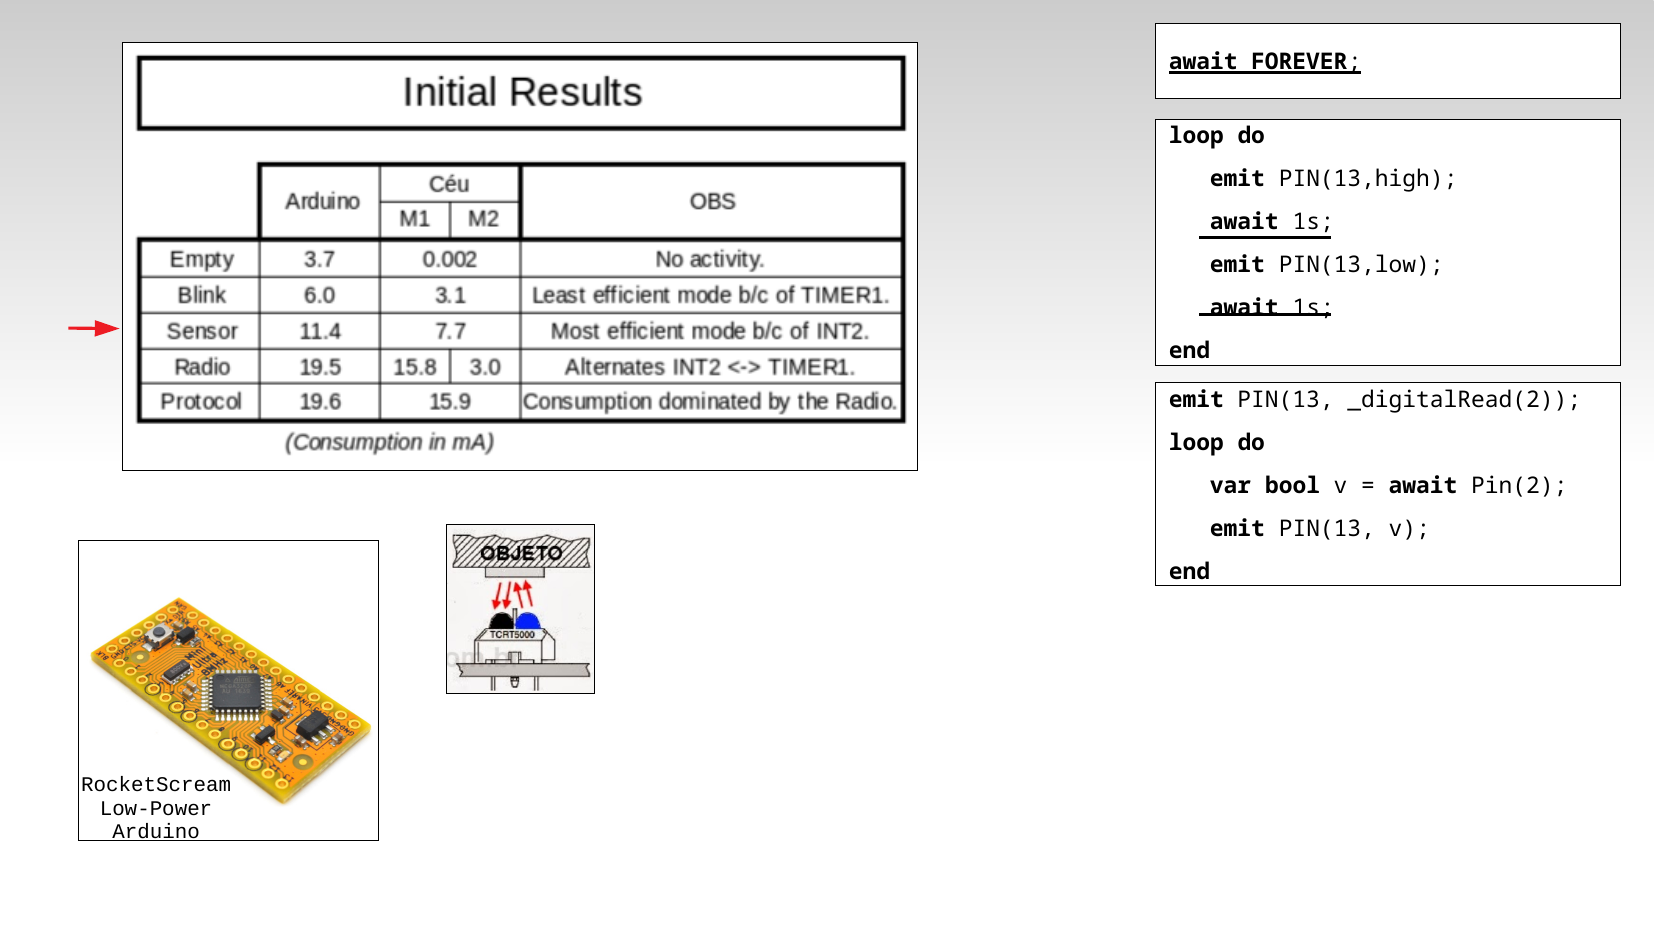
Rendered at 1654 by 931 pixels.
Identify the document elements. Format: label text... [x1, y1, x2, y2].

text_box emit PIN(13, _digitalRead(2)); loop do var bool v = await Pin(2); emit PIN(13, v); end [1155, 384, 1621, 584]
text_box await FOREVER; [1155, 23, 1621, 99]
picture [78, 540, 379, 841]
picture [122, 42, 918, 471]
picture [446, 524, 595, 694]
text_box loop do emit PIN(13,high); await 1s; emit PIN(13,low); await 1s; end [1155, 123, 1621, 362]
text_box RocketScream Low-Power Arduino [40, 767, 272, 833]
